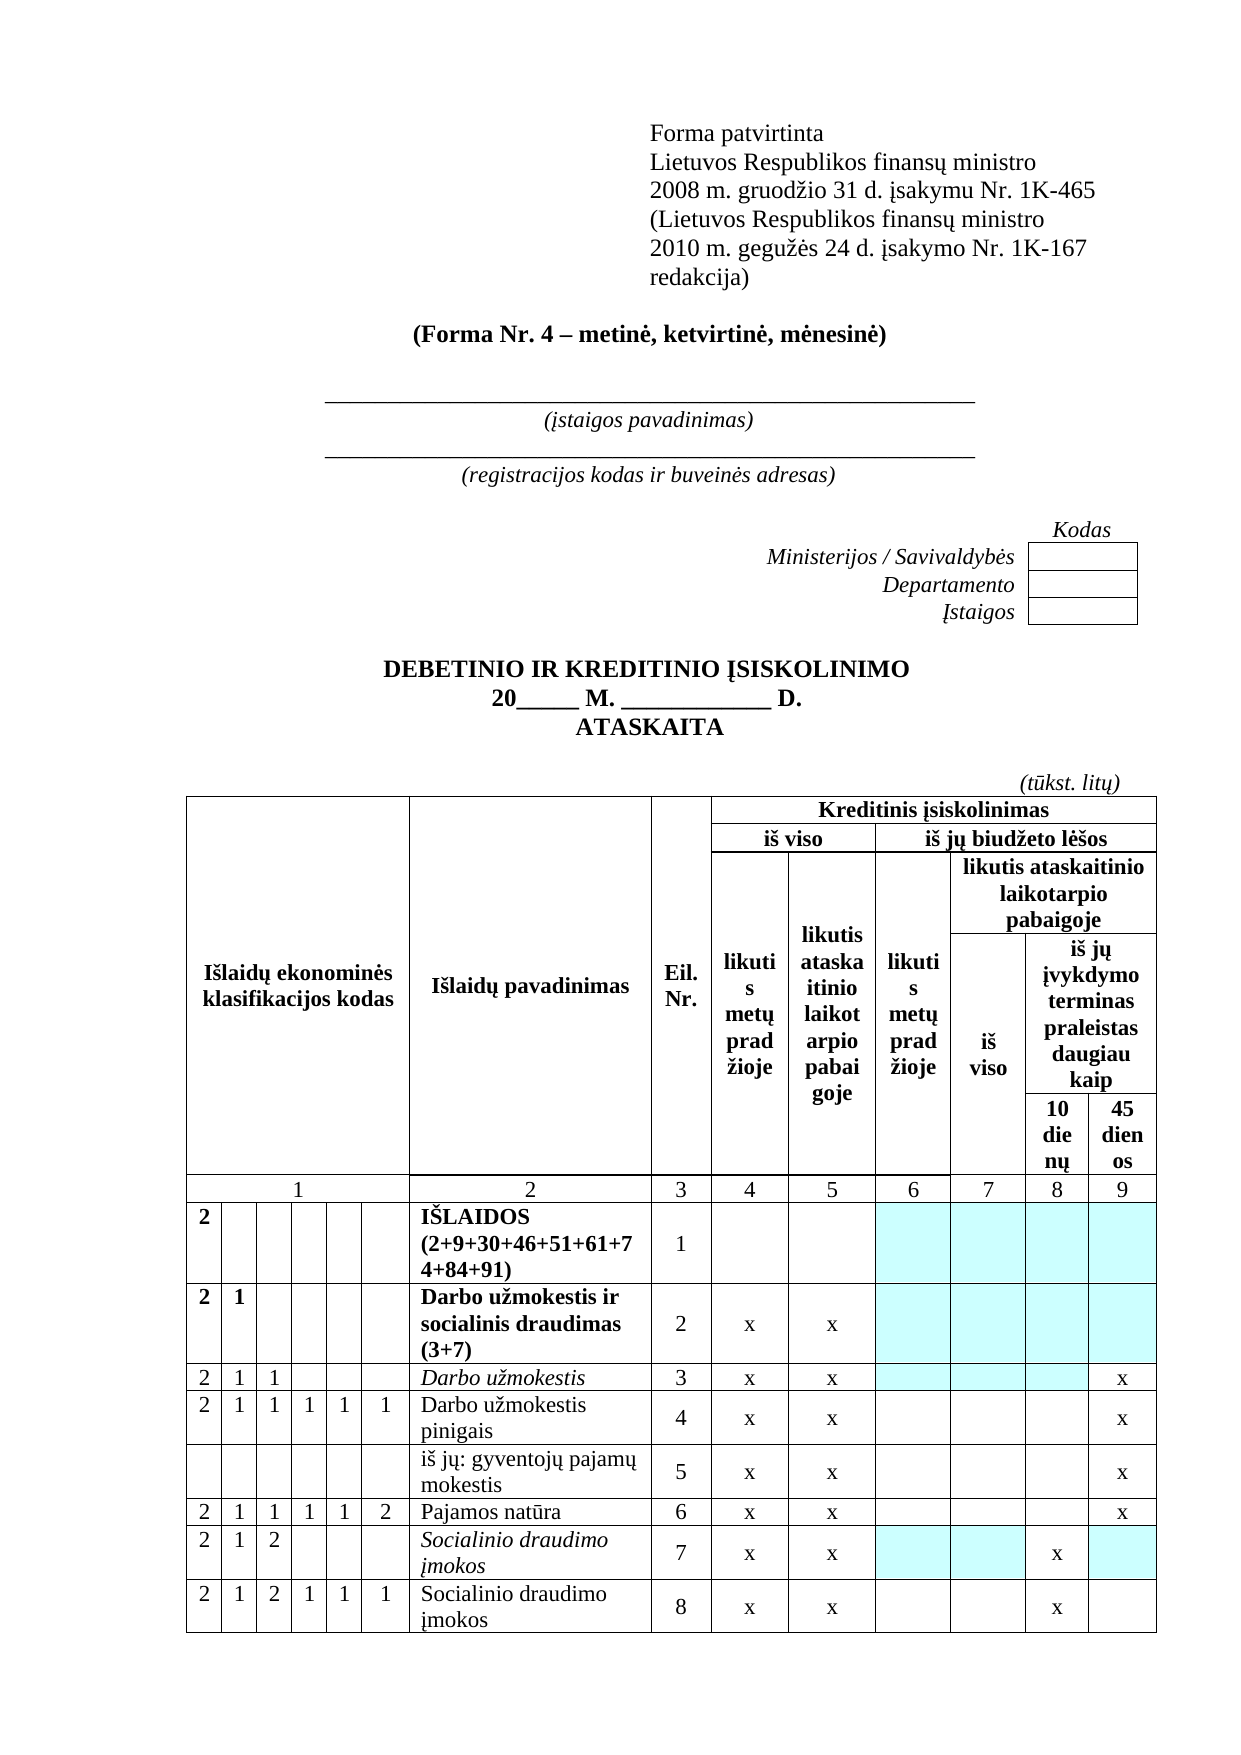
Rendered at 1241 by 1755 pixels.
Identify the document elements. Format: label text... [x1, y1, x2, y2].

table_cell [1026, 1391, 1088, 1444]
table_cell 7 [652, 1526, 711, 1578]
table_header Eil. Nr. [652, 797, 711, 1174]
table_cell [951, 1580, 1025, 1632]
table_cell x [1089, 1499, 1156, 1525]
table_cell [1026, 1445, 1088, 1497]
table_cell [1026, 1499, 1088, 1525]
table_cell [951, 1364, 1025, 1390]
table_cell [1026, 1203, 1088, 1282]
table_cell 4 [652, 1391, 711, 1444]
table_cell 9 [1089, 1175, 1156, 1202]
table_cell 1 [257, 1391, 291, 1444]
table_cell [876, 1499, 950, 1525]
table_cell [1026, 1364, 1088, 1390]
table_header [187, 516, 1028, 542]
table_cell 1 [362, 1391, 409, 1444]
table_cell 2 [187, 1526, 221, 1578]
table_cell Darbo užmokestis ir socialinis draudimas (3+7) [410, 1284, 651, 1362]
table_cell Socialinio draudimo įmokos [410, 1526, 651, 1578]
table_cell Departamento [187, 570, 1028, 597]
table_cell [951, 1445, 1025, 1497]
table_cell [362, 1445, 409, 1497]
table_cell x [789, 1526, 875, 1578]
table_cell [362, 1526, 409, 1578]
table_cell Darbo užmokestis pinigais [410, 1391, 651, 1444]
table_cell [1089, 1284, 1156, 1362]
table_cell 1 [222, 1364, 256, 1390]
table_cell x [1026, 1526, 1088, 1578]
table_cell 2 [410, 1176, 651, 1202]
table_cell 1 [292, 1391, 326, 1444]
table_cell [362, 1284, 409, 1362]
table_cell [876, 1364, 950, 1390]
table_cell 10 dienų [1026, 1094, 1088, 1174]
table_cell 1 [222, 1580, 256, 1632]
table_cell [951, 1391, 1025, 1444]
table_cell 2 [187, 1580, 221, 1632]
table_cell [1026, 1284, 1088, 1362]
table_cell [222, 1203, 256, 1282]
table_cell 2 [652, 1284, 711, 1362]
table_cell [1029, 543, 1137, 569]
table_cell 1 [222, 1526, 256, 1578]
table_cell 1 [327, 1580, 361, 1632]
table_cell x [789, 1284, 875, 1362]
table_cell iš jų įvykdymo terminas praleistas daugiau kaip [1026, 934, 1156, 1093]
table_header Kreditinis įsiskolinimas [712, 797, 1156, 823]
table_cell 6 [876, 1176, 950, 1202]
table_cell x [712, 1580, 788, 1632]
table_cell [951, 1526, 1025, 1578]
table_cell 2 [187, 1284, 221, 1362]
table_cell x [712, 1364, 788, 1390]
table_cell [222, 1445, 256, 1497]
text (įstaigos pavadinimas) [177, 406, 1122, 432]
table_cell [876, 1391, 950, 1444]
table_cell 1 [222, 1499, 256, 1525]
table_cell [951, 1284, 1025, 1362]
table_header Išlaidų ekonominės klasifikacijos kodas [187, 797, 409, 1174]
table_cell 6 [652, 1499, 711, 1525]
table_cell likutis metų pradžioje [712, 853, 788, 1174]
table_cell Įstaigos [187, 597, 1028, 624]
table_cell [327, 1445, 361, 1497]
table_cell x [712, 1391, 788, 1444]
table_cell 8 [652, 1580, 711, 1632]
table_cell [327, 1284, 361, 1362]
table_cell [1029, 571, 1137, 597]
table_cell 1 [327, 1391, 361, 1444]
table_cell [187, 1445, 221, 1497]
table_cell [257, 1445, 291, 1497]
table_cell 2 [257, 1580, 291, 1632]
table_cell 3 [652, 1364, 711, 1390]
table_cell [327, 1526, 361, 1578]
table_cell iš viso [951, 934, 1025, 1174]
table_cell [951, 1203, 1025, 1282]
table_cell iš jų: gyventojų pajamų mokestis [410, 1445, 651, 1497]
table_cell 1 [327, 1499, 361, 1525]
table_cell [257, 1203, 291, 1282]
table_cell x [789, 1499, 875, 1525]
table_cell Darbo užmokestis [410, 1364, 651, 1390]
table_header Išlaidų pavadinimas [410, 797, 651, 1174]
table_cell likutis ataskaitinio laikotarpio pabaigoje [951, 853, 1156, 932]
table_cell 1 [257, 1499, 291, 1525]
table_cell [876, 1580, 950, 1632]
table_cell [876, 1445, 950, 1497]
table_cell [292, 1203, 326, 1282]
table_cell 7 [951, 1175, 1025, 1202]
table_cell x [712, 1499, 788, 1525]
table_cell 2 [257, 1526, 291, 1578]
table_cell 2 [187, 1391, 221, 1444]
table_cell 5 [789, 1176, 875, 1202]
table_cell 1 [362, 1580, 409, 1632]
text (tūkst. litų) [177, 769, 1122, 796]
table_cell Socialinio draudimo įmokos [410, 1580, 651, 1632]
table_cell 4 [712, 1176, 788, 1202]
text ____________________________________________________ [177, 432, 1122, 461]
table_cell [876, 1284, 950, 1362]
table_cell 1 [222, 1391, 256, 1444]
table_cell 1 [292, 1580, 326, 1632]
table_cell [1089, 1526, 1156, 1578]
table_cell 1 [292, 1499, 326, 1525]
table_cell 1 [652, 1203, 711, 1282]
table_cell iš viso [712, 824, 875, 851]
table_cell x [1026, 1580, 1088, 1632]
table_cell [292, 1364, 326, 1390]
table_cell [1089, 1203, 1156, 1282]
table_cell Ministerijos / Savivaldybės [187, 542, 1028, 569]
table_cell 1 [222, 1284, 256, 1362]
table_cell [292, 1284, 326, 1362]
table_cell x [789, 1391, 875, 1444]
table_cell Pajamos natūra [410, 1499, 651, 1525]
table_cell likutis metų pradžioje [876, 853, 950, 1174]
table_cell IŠLAIDOS (2+9+30+46+51+61+74+84+91) [410, 1203, 651, 1282]
text (Forma Nr. 4 – metinė, ketvirtinė, mėnesinė) [177, 319, 1122, 348]
table_cell [712, 1203, 788, 1282]
text Lietuvos Respublikos finansų ministro 2008 m. gruodžio 31 d. įsakymu Nr. 1K-465 [649, 147, 1122, 204]
table_header Kodas [1028, 516, 1137, 542]
table_cell 2 [187, 1203, 221, 1282]
table_cell [362, 1203, 409, 1282]
table_cell x [789, 1580, 875, 1632]
text DEBETINIO IR KREDITINIO ĮSISKOLINIMO 20_____ M. ____________ D. ATASKAITA [177, 654, 1122, 740]
table_cell iš jų biudžeto lėšos [876, 824, 1156, 851]
table_cell x [1089, 1364, 1156, 1390]
table_cell 8 [1026, 1175, 1088, 1202]
table_cell x [712, 1445, 788, 1497]
table_cell [876, 1203, 950, 1282]
table_cell 1 [257, 1364, 291, 1390]
table_cell x [1089, 1391, 1156, 1444]
table_cell [257, 1284, 291, 1362]
text (Lietuvos Respublikos finansų ministro 2010 m. gegužės 24 d. įsakymo Nr. 1K-167 redakcija) [649, 204, 1122, 291]
table_cell 3 [652, 1176, 711, 1202]
table_cell [327, 1203, 361, 1282]
table_cell 5 [652, 1445, 711, 1497]
table_cell 2 [362, 1499, 409, 1525]
table_cell x [789, 1445, 875, 1497]
text (registracijos kodas ir buveinės adresas) [177, 461, 1122, 487]
table_cell 45 dienos [1089, 1094, 1156, 1174]
table_cell x [789, 1364, 875, 1390]
table_cell likutis ataskaitinio laikotarpio pabaigoje [789, 853, 875, 1174]
table_cell [789, 1203, 875, 1282]
table_cell [292, 1445, 326, 1497]
table_cell 2 [187, 1499, 221, 1525]
table_cell x [712, 1526, 788, 1578]
table_cell [362, 1364, 409, 1390]
table_cell [876, 1526, 950, 1578]
text ____________________________________________________ [177, 377, 1122, 406]
table_cell 1 [187, 1175, 409, 1202]
table_cell [951, 1499, 1025, 1525]
text Forma patvirtinta [649, 118, 1122, 147]
table_cell 2 [187, 1364, 221, 1390]
table_cell [327, 1364, 361, 1390]
table_cell [292, 1526, 326, 1578]
table_cell x [712, 1284, 788, 1362]
table_cell [1029, 598, 1137, 624]
table_cell x [1089, 1445, 1156, 1497]
table_cell [1089, 1580, 1156, 1632]
